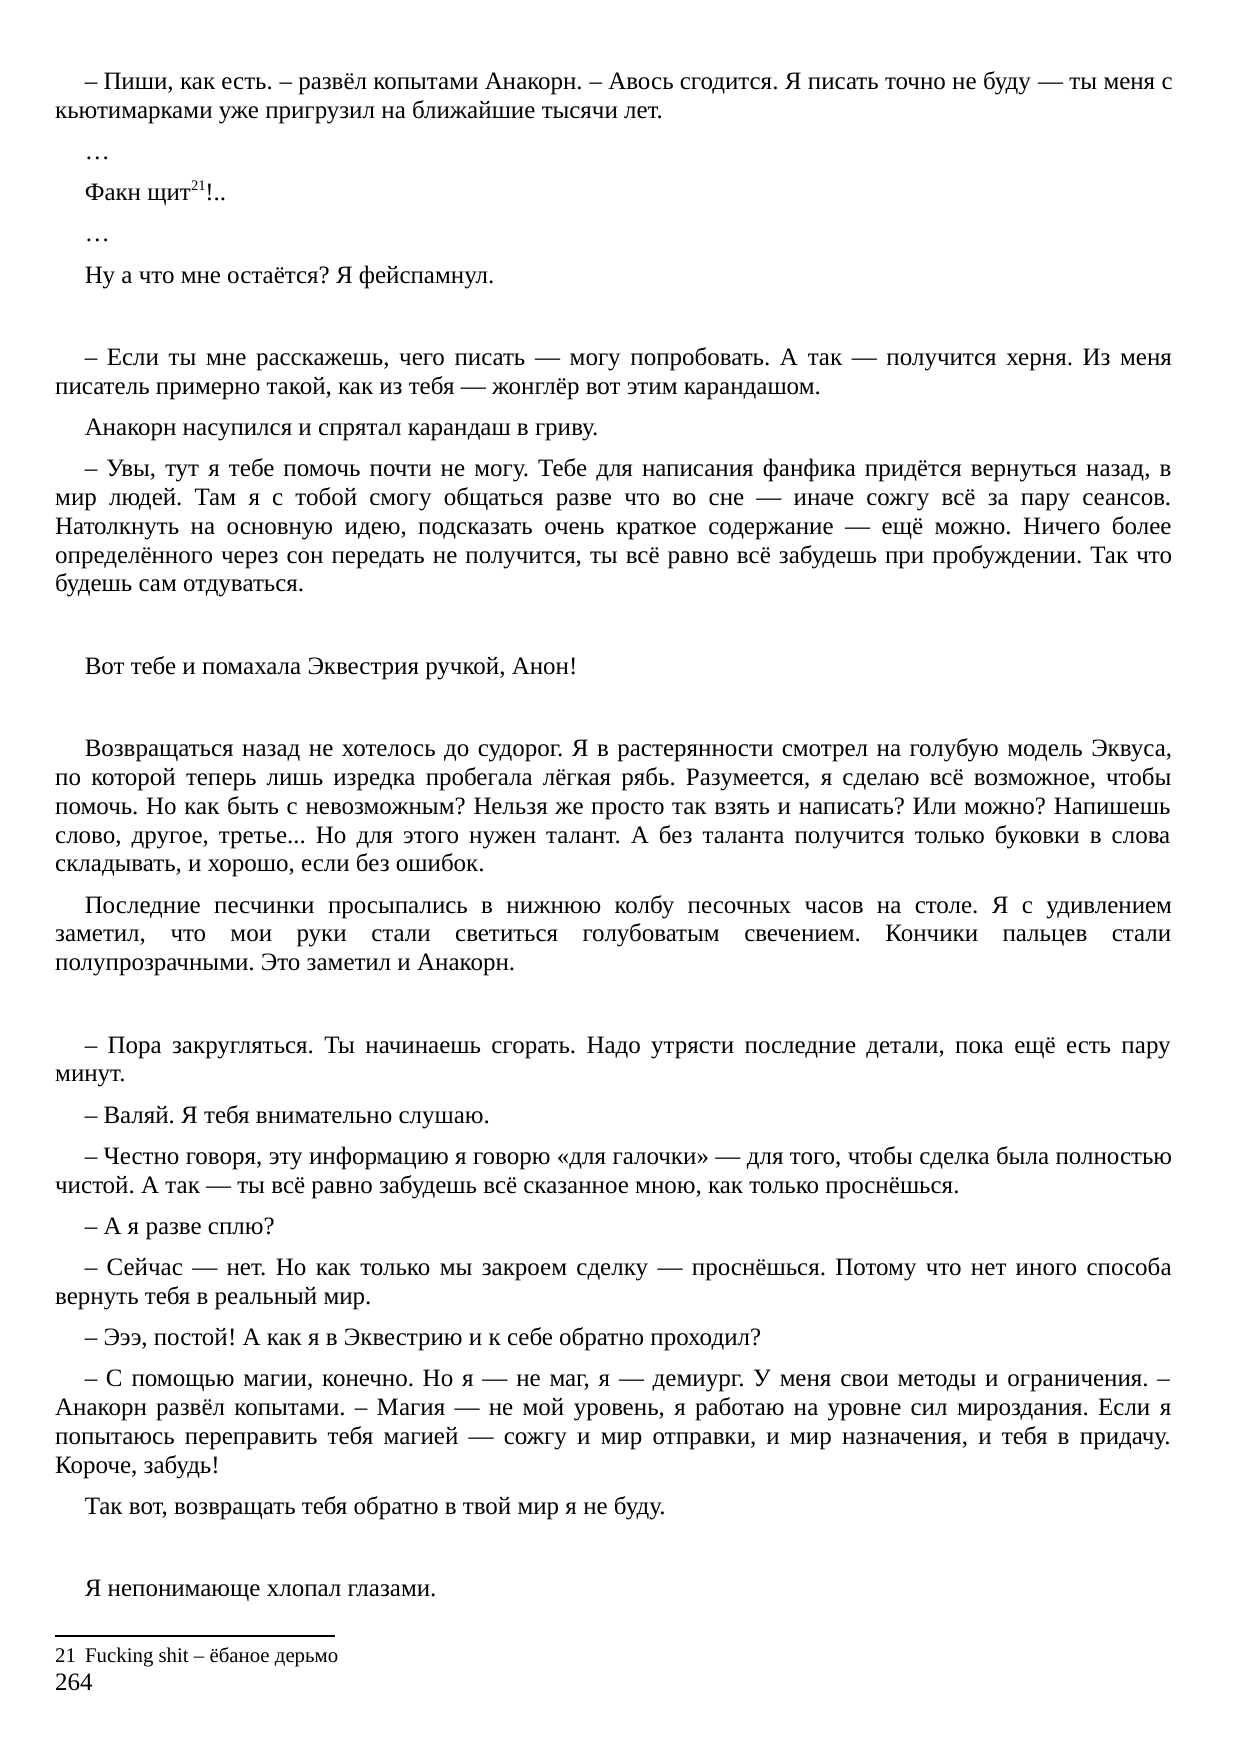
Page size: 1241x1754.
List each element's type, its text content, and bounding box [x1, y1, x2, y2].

text Я непонимающе хлопал глазами. [55, 1573, 1173, 1602]
text … [55, 218, 1173, 247]
text – Валяй. Я тебя внимательно слушаю. [55, 1100, 1173, 1128]
text – С помощью магии, конечно. Но я — не маг, я — демиург. У меня свои методы и ограничения. – Анакорн развёл копытами. – Магия — не мой уровень, я работаю на уровне сил мироздания. Если я попытаюсь переправить тебя магией — сожгу и мир отправки, и мир назначения, и тебя в придачу. Короче, забудь! [55, 1363, 1173, 1478]
text Возвращаться назад не хотелось до судорог. Я в растерянности смотрел на голубую модель Эквуса, по которой теперь лишь изредка пробегала лёгкая рябь. Разумеется, я сделаю всё возможное, чтобы помочь. Но как быть с невозможным? Нельзя же просто так взять и написать? Или можно? Напишешь слово, другое, третье... Но для этого нужен талант. А без таланта получится только буковки в слова складывать, и хорошо, если без ошибок. [55, 733, 1173, 877]
text – А я разве сплю? [55, 1211, 1173, 1240]
text Вот тебе и помахала Эквестрия ручкой, Анон! [55, 651, 1173, 680]
text Ну а что мне остаётся? Я фейспамнул. [55, 260, 1173, 288]
text – Пора закругляться. Ты начинаешь сгорать. Надо утрясти последние детали, пока ещё есть пару минут. [55, 1030, 1173, 1087]
text – Если ты мне расскажешь, чего писать — могу попробовать. А так — получится херня. Из меня писатель примерно такой, как из тебя — жонглёр вот этим карандашом. [55, 342, 1173, 400]
text – Сейчас — нет. Но как только мы закроем сделку — проснёшься. Потому что нет иного способа вернуть тебя в реальный мир. [55, 1252, 1173, 1310]
text Факн щит!.. [55, 177, 1173, 206]
text – Честно говоря, эту информацию я говорю «для галочки» — для того, чтобы сделка была полностью чистой. А так — ты всё равно забудешь всё сказанное мною, как только проснёшься. [55, 1141, 1173, 1198]
text … [55, 136, 1173, 165]
text Fucking shit – ёбаное дерьмо [55, 1642, 1173, 1667]
text – Эээ, постой! А как я в Эквестрию и к себе обратно проходил? [55, 1322, 1173, 1351]
text Так вот, возвращать тебя обратно в твой мир я не буду. [55, 1491, 1173, 1520]
text Последние песчинки просыпались в нижнюю колбу песочных часов на столе. Я с удивлением заметил, что мои руки стали светиться голубоватым свечением. Кончики пальцев стали полупрозрачными. Это заметил и Анакорн. [55, 890, 1173, 976]
text Анакорн насупился и спрятал карандаш в гриву. [55, 412, 1173, 441]
text – Пиши, как есть. – развёл копытами Анакорн. – Авось сгодится. Я писать точно не буду — ты меня с кьютимарками уже пригрузил на ближайшие тысячи лет. [55, 66, 1173, 123]
text – Увы, тут я тебе помочь почти не могу. Тебе для написания фанфика придётся вернуться назад, в мир людей. Там я с тобой смогу общаться разве что во сне — иначе сожгу всё за пару сеансов. Натолкнуть на основную идею, подсказать очень краткое содержание — ещё можно. Ничего более определённого через сон передать не получится, ты всё равно всё забудешь при пробуждении. Так что будешь сам отдуваться. [55, 453, 1173, 597]
